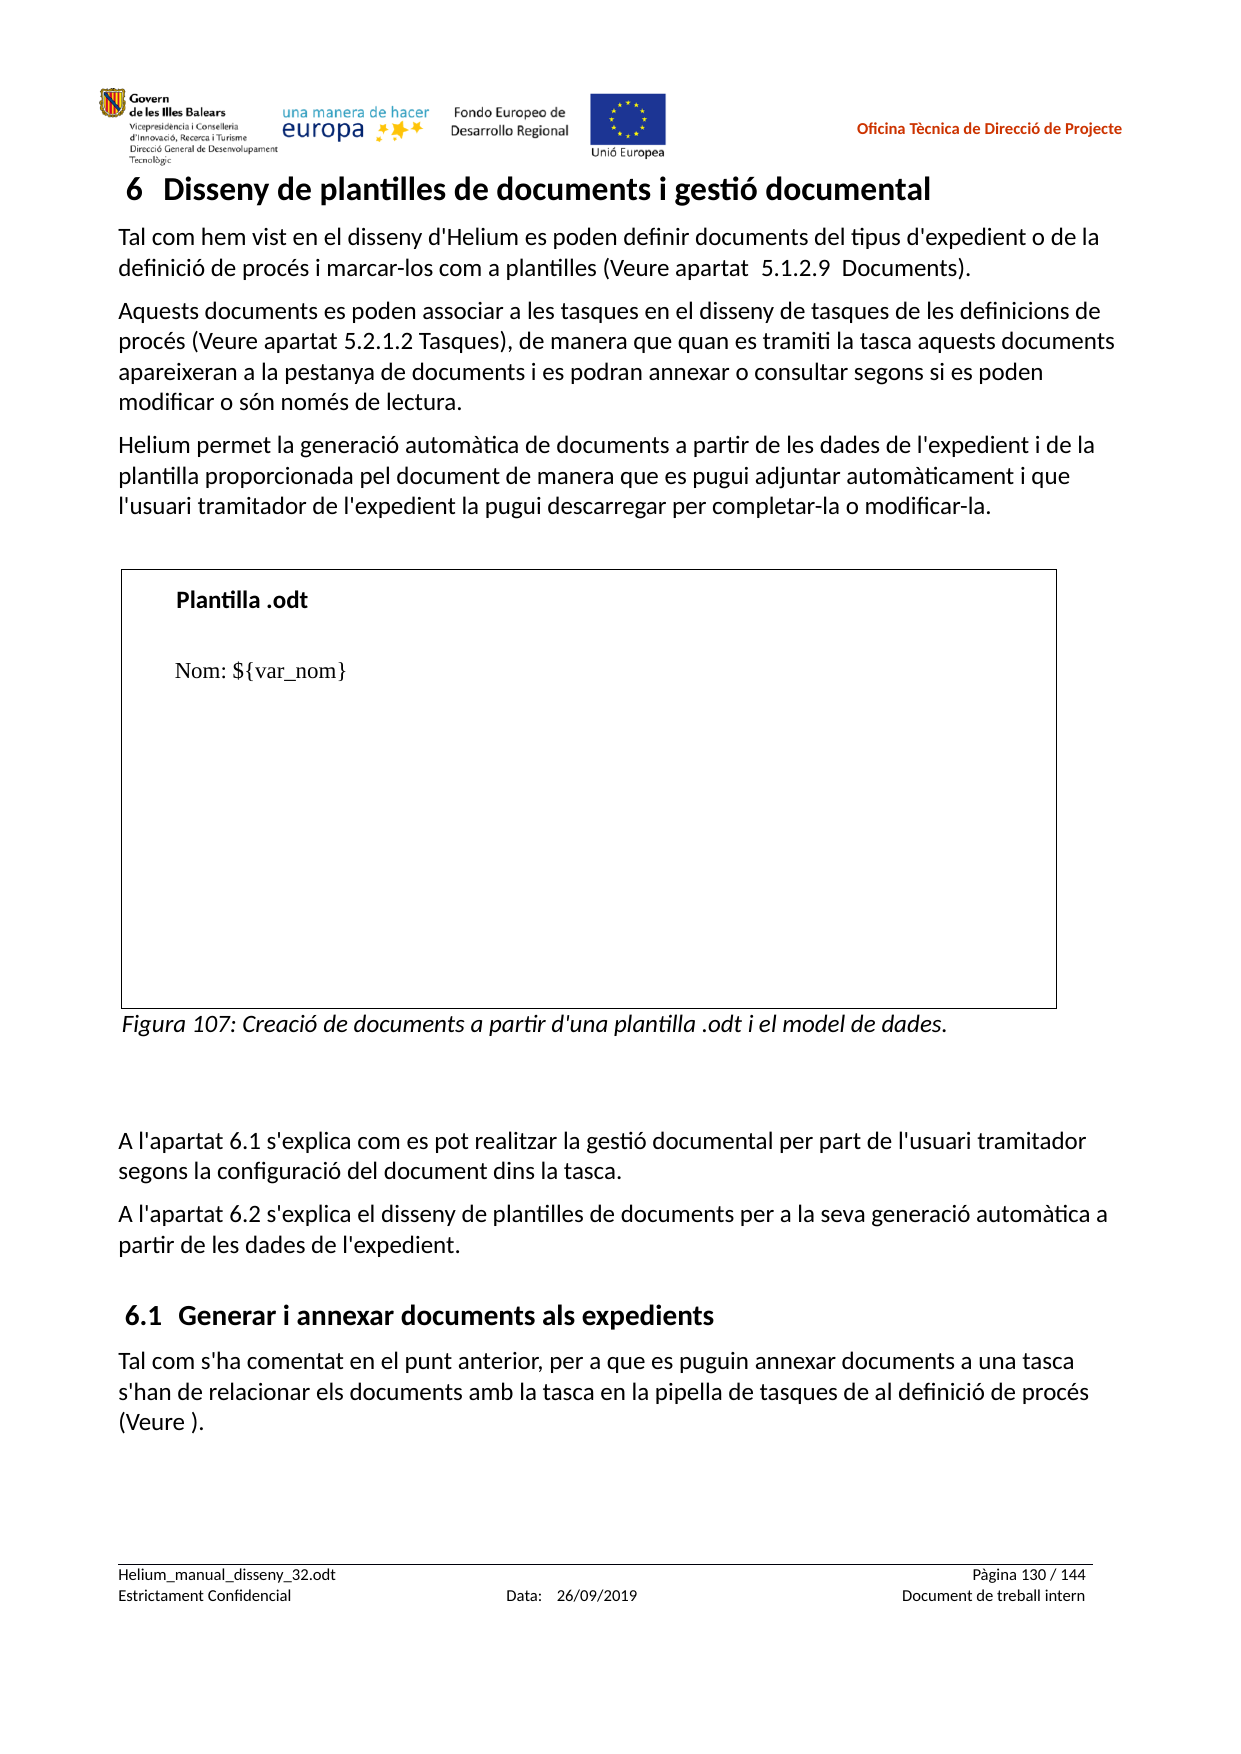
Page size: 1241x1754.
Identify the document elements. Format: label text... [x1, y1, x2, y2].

subtitle Generar i annexar documents als expedients [118, 1297, 1122, 1333]
text A l'apartat 6.1 s'explica com es pot realitzar la gestió documental per part de l'usuari tramitador segons la configuració del document dins la tasca. [118, 1125, 1122, 1186]
text Tal com hem vist en el disseny d'Helium es poden definir documents del tipus d'expedient o de la definició de procés i marcar-los com a plantilles (Veure apartat 5.1.2.9 Documents). [118, 221, 1122, 282]
picture [99, 87, 668, 166]
text A l'apartat 6.2 s'explica el disseny de plantilles de documents per a la seva generació automàtica a partir de les dades de l'expedient. [118, 1198, 1122, 1259]
text Figura 107: Creació de documents a partir d'una plantilla .odt i el model de dades. [122, 582, 1097, 1039]
text Tal com s'ha comentat en el punt anterior, per a que es puguin annexar documents a una tasca s'han de relacionar els documents amb la tasca en la pipella de tasques de al definició de procés (Veure ). [118, 1345, 1122, 1437]
text Aquests documents es poden associar a les tasques en el disseny de tasques de les definicions de procés (Veure apartat 5.2.1.2 Tasques), de manera que quan es tramiti la tasca aquests documents apareixeran a la pestanya de documents i es podran annexar o consultar segons si es poden modificar o són només de lectura. [118, 295, 1122, 417]
subtitle Disseny de plantilles de documents i gestió documental [118, 168, 1122, 209]
text Helium permet la generació automàtica de documents a partir de les dades de l'expedient i de la plantilla proporcionada pel document de manera que es pugui adjuntar automàticament i que l'usuari tramitador de l'expedient la pugui descarregar per completar-la o modificar-la. [118, 429, 1122, 521]
